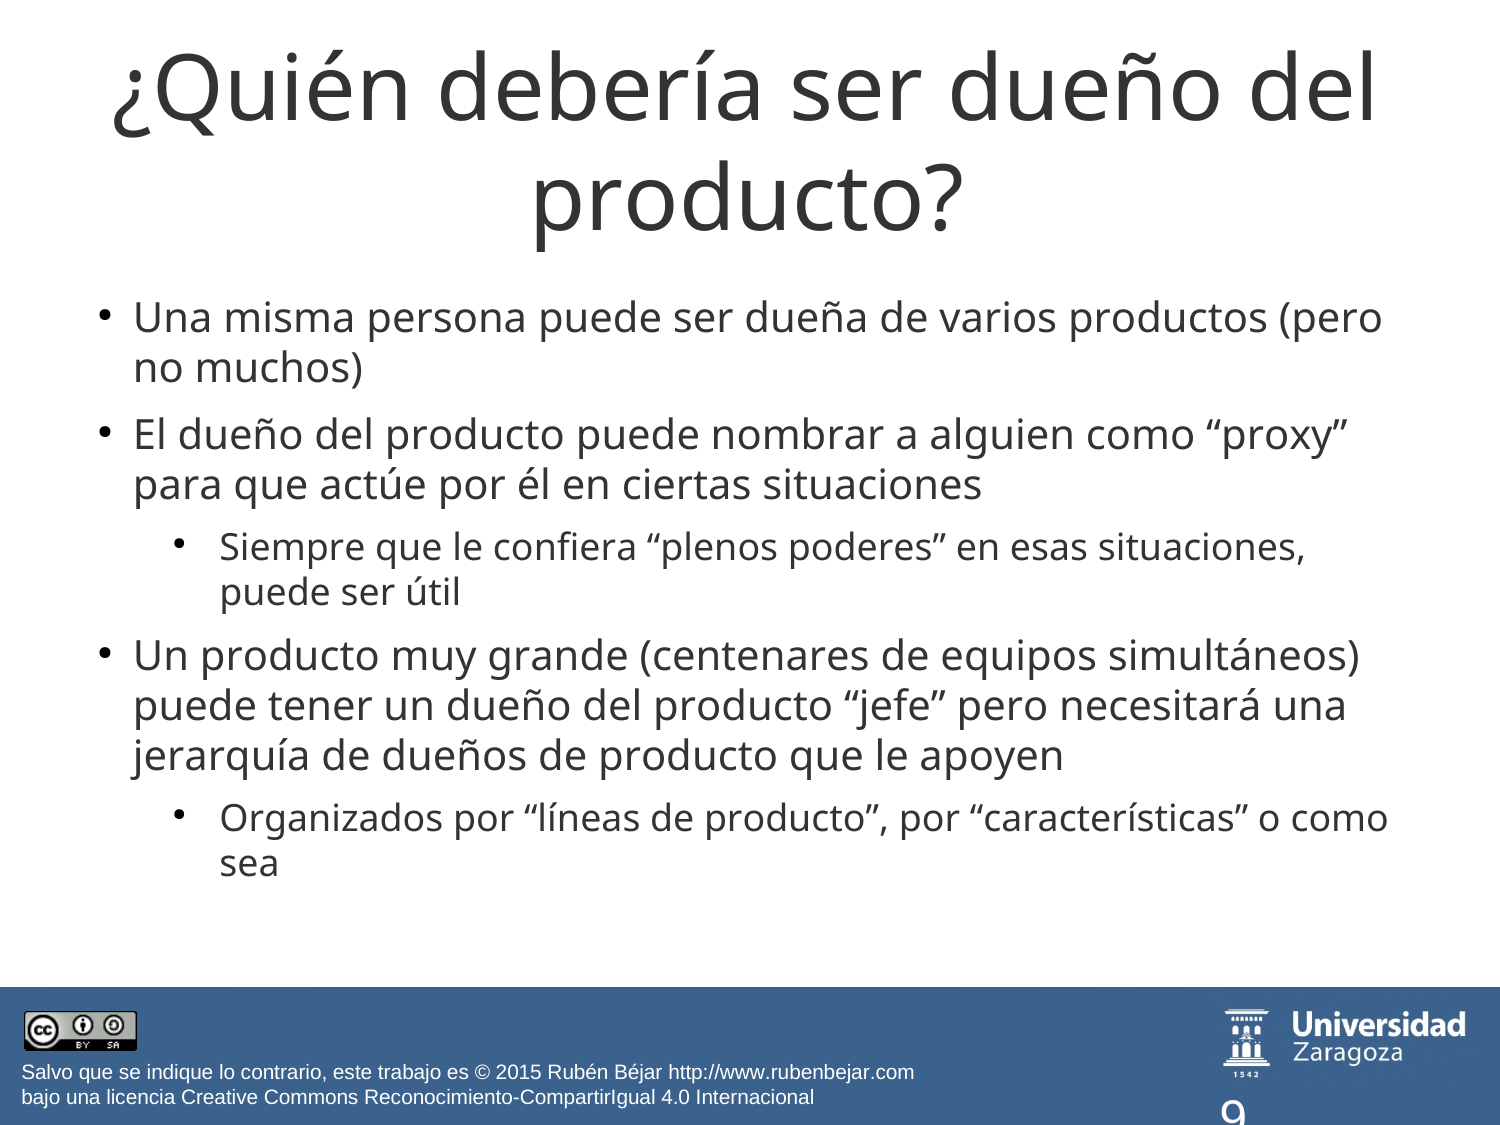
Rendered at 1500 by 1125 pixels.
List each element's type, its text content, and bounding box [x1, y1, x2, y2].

title ¿Quién debería ser dueño del producto? [74, 21, 1420, 257]
picture [0, 987, 1500, 1125]
picture [1226, 1104, 1240, 1120]
list Una misma persona puede ser dueña de varios productos (pero no muchos) El dueño del producto puede nombrar a alguien como “proxy” para que actúe por él en ciertas situaciones Siempre que le confiera “plenos poderes” en esas situaciones, puede ser útil Un producto muy grande (centenares de equipos simultáneos) puede tener un dueño del producto “jefe” pero necesitará una jerarquía de dueños de producto que le apoyen Organizados por “líneas de producto”, por “características” o como sea [82, 283, 1418, 957]
